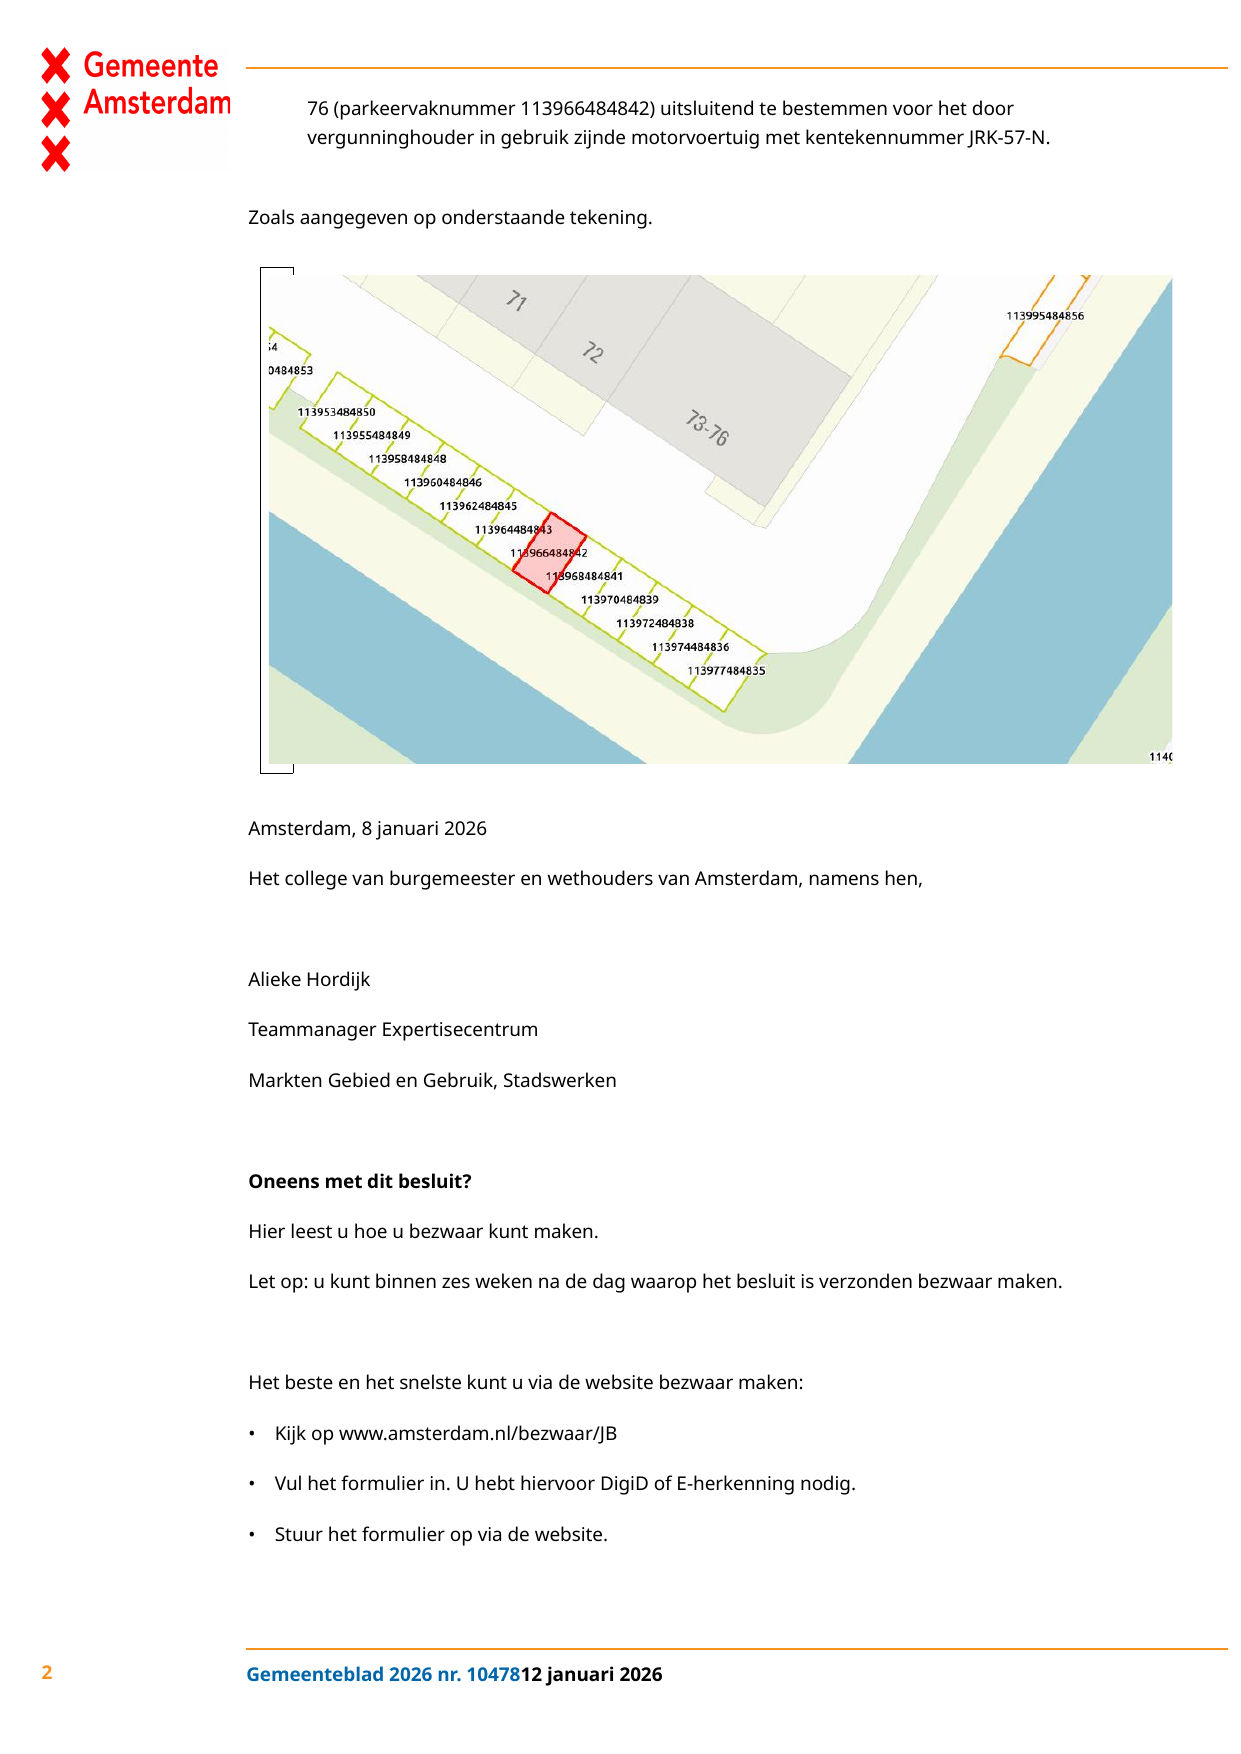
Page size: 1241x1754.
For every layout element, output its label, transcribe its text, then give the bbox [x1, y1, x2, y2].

text • Kijk op www.amsterdam.nl/bezwaar/JB [248, 1420, 1152, 1446]
picture [41, 47, 231, 172]
text Oneens met dit besluit? [248, 1168, 1152, 1193]
picture [268, 275, 1173, 764]
text Het college van burgemeester en wethouders van Amsterdam, namens hen, [248, 865, 1152, 891]
text Markten Gebied en Gebruik, Stadswerken [248, 1067, 1152, 1093]
text Let op: u kunt binnen zes weken na de dag waarop het besluit is verzonden bezwaar maken. [248, 1269, 1152, 1294]
text Amsterdam, 8 januari 2026 [248, 815, 1152, 841]
list 76 (parkeervaknummer 113966484842) uitsluitend te bestemmen voor het door vergunninghouder in gebruik zijnde motorvoertuig met kentekennummer JRK-57-N. [248, 95, 1152, 150]
text Zoals aangegeven op onderstaande tekening. [248, 204, 1152, 230]
text • Vul het formulier in. U hebt hiervoor DigiD of E-herkenning nodig. [248, 1470, 1152, 1496]
text Teammanager Expertisecentrum [248, 1017, 1152, 1042]
text Alieke Hordijk [248, 966, 1152, 992]
text Het beste en het snelste kunt u via de website bezwaar maken: [248, 1369, 1152, 1395]
text • Stuur het formulier op via de website. [248, 1521, 1152, 1546]
text Hier leest u hoe u bezwaar kunt maken. [248, 1218, 1152, 1244]
